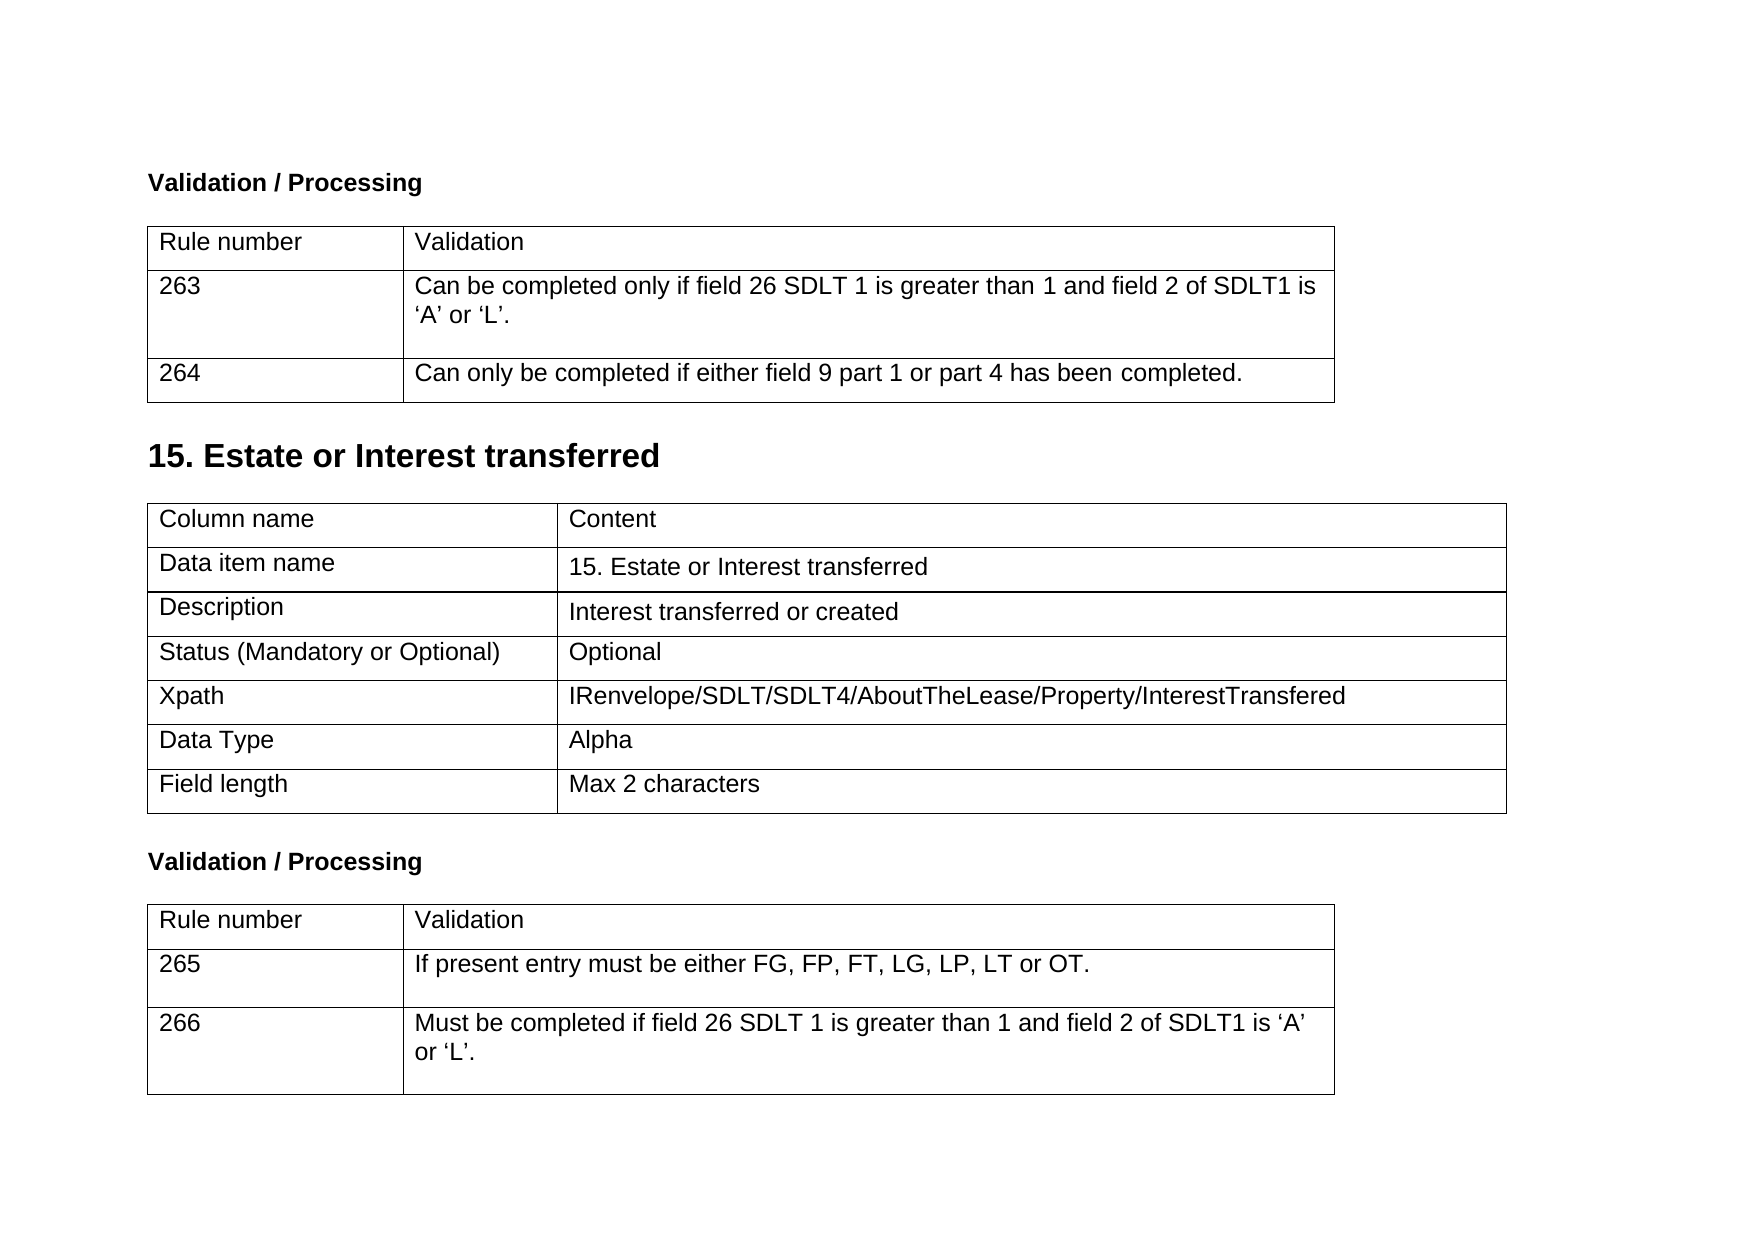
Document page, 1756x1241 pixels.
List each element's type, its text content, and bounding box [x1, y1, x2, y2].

table_cell Xpath [148, 681, 557, 724]
table_cell Can be completed only if field 26 SDLT 1 is greater than 1 and field 2 of SDLT1 is ‘A’ or ‘L’. [404, 271, 1334, 357]
table_cell IRenvelope/SDLT/SDLT4/AboutTheLease/Property/InterestTransfered [558, 681, 1506, 724]
table_cell Status (Mandatory or Optional) [148, 637, 557, 680]
table_cell Max 2 characters [558, 770, 1506, 813]
table_cell Optional [558, 637, 1506, 680]
table_cell Can only be completed if either field 9 part 1 or part 4 has been completed. [404, 359, 1334, 402]
table_header Column name [148, 504, 557, 547]
subtitle Validation / Processing [148, 168, 1515, 197]
table_header Rule number [148, 905, 403, 948]
subtitle Validation / Processing [148, 847, 1515, 875]
table_header Rule number [148, 227, 403, 270]
table_cell Alpha [558, 725, 1506, 768]
table_cell Field length [148, 770, 557, 813]
table_header Validation [404, 227, 1334, 270]
table_cell Must be completed if field 26 SDLT 1 is greater than 1 and field 2 of SDLT1 is ‘A’ or ‘L’. [404, 1008, 1334, 1094]
table_cell 263 [148, 271, 403, 357]
table_cell Data Type [148, 725, 557, 768]
table_cell 266 [148, 1008, 403, 1094]
table_cell 15. Estate or Interest transferred [558, 548, 1506, 591]
table_cell 265 [148, 950, 403, 1007]
table_cell Interest transferred or created [558, 593, 1506, 636]
table_header Validation [404, 905, 1334, 948]
table_cell Data item name [148, 548, 557, 591]
table_cell 264 [148, 359, 403, 402]
subtitle 15. Estate or Interest transferred [148, 436, 1515, 474]
table_cell If present entry must be either FG, FP, FT, LG, LP, LT or OT. [404, 950, 1334, 1007]
table_cell Description [148, 593, 557, 636]
table_header Content [558, 504, 1506, 547]
